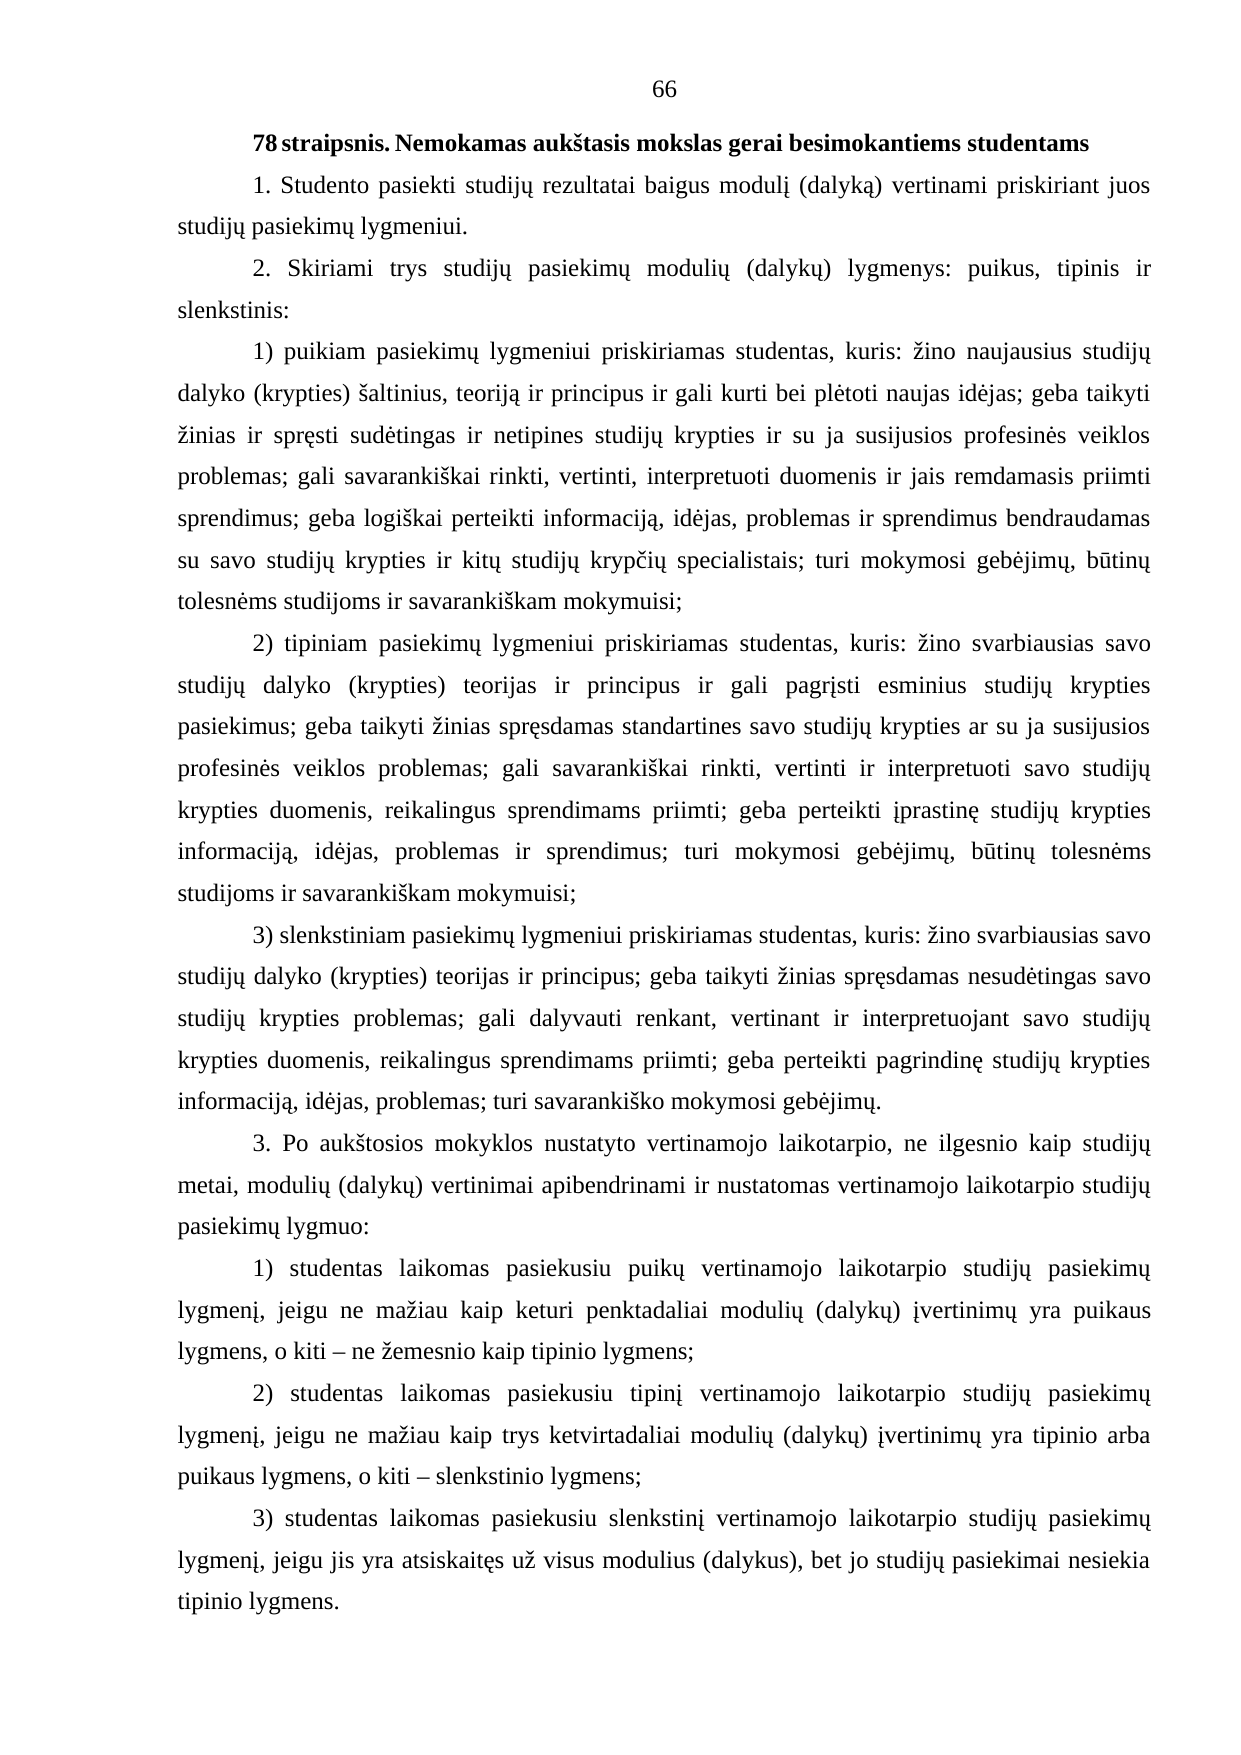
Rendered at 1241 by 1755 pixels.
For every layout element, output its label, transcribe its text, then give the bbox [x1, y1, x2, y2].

text 1) studentas laikomas pasiekusiu puikų vertinamojo laikotarpio studijų pasiekimų lygmenį, jeigu ne mažiau kaip keturi penktadaliai modulių (dalykų) įvertinimų yra puikaus lygmens, o kiti – ne žemesnio kaip tipinio lygmens; [177, 1243, 1152, 1368]
text 1. Studento pasiekti studijų rezultatai baigus modulį (dalyką) vertinami priskiriant juos studijų pasiekimų lygmeniui. [177, 160, 1152, 243]
text 2) studentas laikomas pasiekusiu tipinį vertinamojo laikotarpio studijų pasiekimų lygmenį, jeigu ne mažiau kaip trys ketvirtadaliai modulių (dalykų) įvertinimų yra tipinio arba puikaus lygmens, o kiti – slenkstinio lygmens; [177, 1368, 1152, 1493]
text 3) slenkstiniam pasiekimų lygmeniui priskiriamas studentas, kuris: žino svarbiausias savo studijų dalyko (krypties) teorijas ir principus; geba taikyti žinias spręsdamas nesudėtingas savo studijų krypties problemas; gali dalyvauti renkant, vertinant ir interpretuojant savo studijų krypties duomenis, reikalingus sprendimams priimti; geba perteikti pagrindinę studijų krypties informaciją, idėjas, problemas; turi savarankiško mokymosi gebėjimų. [177, 910, 1152, 1118]
text 2) tipiniam pasiekimų lygmeniui priskiriamas studentas, kuris: žino svarbiausias savo studijų dalyko (krypties) teorijas ir principus ir gali pagrįsti esminius studijų krypties pasiekimus; geba taikyti žinias spręsdamas standartines savo studijų krypties ar su ja susijusios profesinės veiklos problemas; gali savarankiškai rinkti, vertinti ir interpretuoti savo studijų krypties duomenis, reikalingus sprendimams priimti; geba perteikti įprastinę studijų krypties informaciją, idėjas, problemas ir sprendimus; turi mokymosi gebėjimų, būtinų tolesnėms studijoms ir savarankiškam mokymuisi; [177, 618, 1152, 910]
text 1) puikiam pasiekimų lygmeniui priskiriamas studentas, kuris: žino naujausius studijų dalyko (krypties) šaltinius, teoriją ir principus ir gali kurti bei plėtoti naujas idėjas; geba taikyti žinias ir spręsti sudėtingas ir netipines studijų krypties ir su ja susijusios profesinės veiklos problemas; gali savarankiškai rinkti, vertinti, interpretuoti duomenis ir jais remdamasis priimti sprendimus; geba logiškai perteikti informaciją, idėjas, problemas ir sprendimus bendraudamas su savo studijų krypties ir kitų studijų krypčių specialistais; turi mokymosi gebėjimų, būtinų tolesnėms studijoms ir savarankiškam mokymuisi; [177, 326, 1152, 618]
text 3. Po aukštosios mokyklos nustatyto vertinamojo laikotarpio, ne ilgesnio kaip studijų metai, modulių (dalykų) vertinimai apibendrinami ir nustatomas vertinamojo laikotarpio studijų pasiekimų lygmuo: [177, 1118, 1152, 1243]
text 78 straipsnis. Nemokamas aukštasis mokslas gerai besimokantiems studentams [177, 118, 1152, 160]
text 2. Skiriami trys studijų pasiekimų modulių (dalykų) lygmenys: puikus, tipinis ir slenkstinis: [177, 243, 1152, 326]
text 3) studentas laikomas pasiekusiu slenkstinį vertinamojo laikotarpio studijų pasiekimų lygmenį, jeigu jis yra atsiskaitęs už visus modulius (dalykus), bet jo studijų pasiekimai nesiekia tipinio lygmens. [177, 1493, 1152, 1618]
